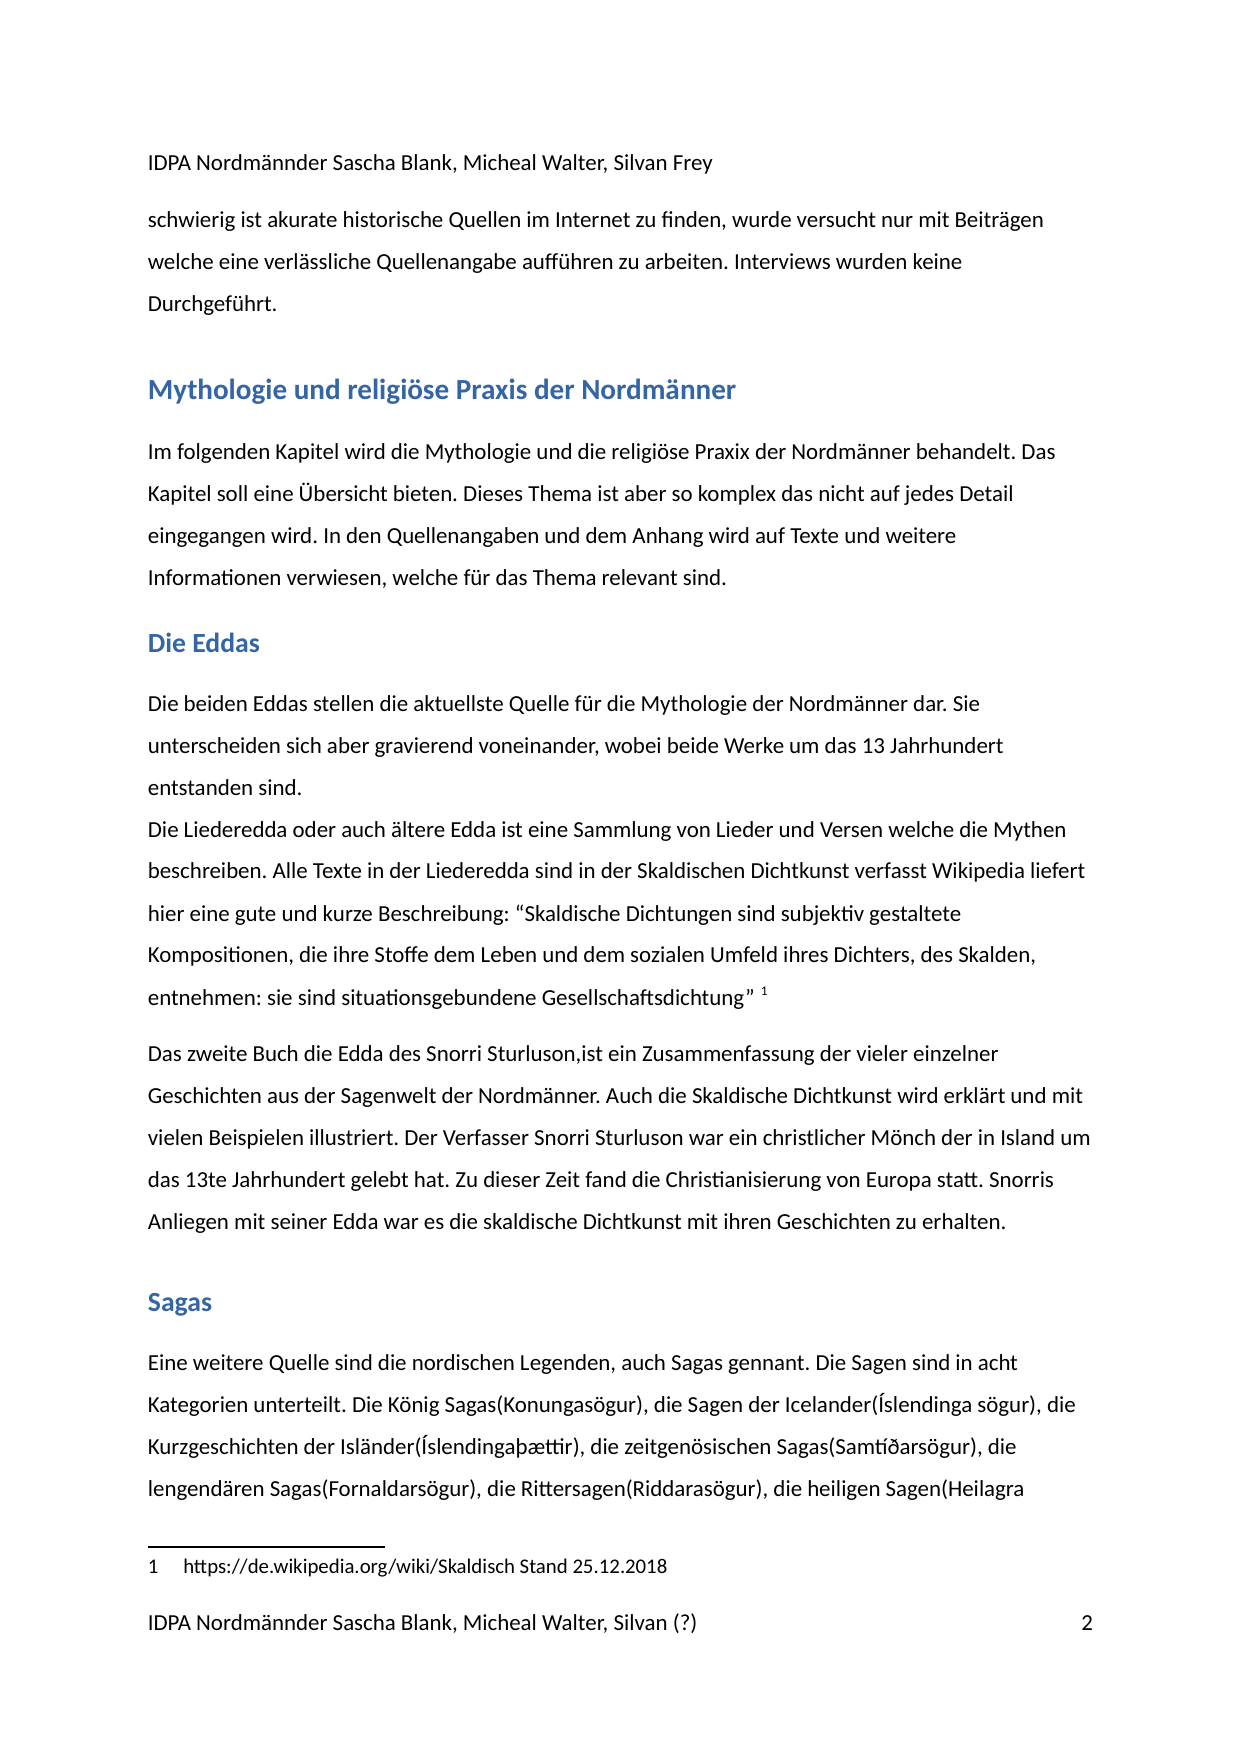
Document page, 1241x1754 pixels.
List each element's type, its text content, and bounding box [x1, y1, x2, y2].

text Die beiden Eddas stellen die aktuellste Quelle für die Mythologie der Nordmänner dar. Sie unterscheiden sich aber gravierend voneinander, wobei beide Werke um das 13 Jahrhundert entstanden sind. [148, 689, 1093, 801]
text https://de.wikipedia.org/wiki/Skaldisch Stand 25.12.2018 [148, 1553, 1093, 1578]
text Im folgenden Kapitel wird die Mythologie und die religiöse Praxix der Nordmänner behandelt. Das Kapitel soll eine Übersicht bieten. Dieses Thema ist aber so komplex das nicht auf jedes Detail eingegangen wird. In den Quellenangaben und dem Anhang wird auf Texte und weitere Informationen verwiesen, welche für das Thema relevant sind. [148, 437, 1093, 591]
subtitle Die Eddas [148, 626, 1093, 659]
subtitle Mythologie und religiöse Praxis der Nordmänner [148, 371, 1093, 406]
text Eine weitere Quelle sind die nordischen Legenden, auch Sagas gennant. Die Sagen sind in acht Kategorien unterteilt. Die König Sagas(Konungasögur), die Sagen der Icelander(Íslendinga sögur), die Kurzgeschichten der Isländer(Íslendingaþættir), die zeitgenösischen Sagas(Samtíðarsögur), die lengendären Sagas(Fornaldarsögur), die Rittersagen(Riddarasögur), die heiligen Sagen(Heilagra [148, 1348, 1093, 1502]
subtitle Sagas [148, 1285, 1093, 1319]
text schwierig ist akurate historische Quellen im Internet zu finden, wurde versucht nur mit Beiträgen welche eine verlässliche Quellenangabe aufführen zu arbeiten. Interviews wurden keine Durchgeführt. [148, 205, 1093, 317]
text Die Liederedda oder auch ältere Edda ist eine Sammlung von Lieder und Versen welche die Mythen beschreiben. Alle Texte in der Liederedda sind in der Skaldischen Dichtkunst verfasst Wikipedia liefert hier eine gute und kurze Beschreibung: “Skaldische Dichtungen sind subjektiv gestaltete Kompositionen, die ihre Stoffe dem Leben und dem sozialen Umfeld ihres Dichters, des Skalden, entnehmen: sie sind situationsgebundene Gesellschaftsdichtung” [148, 815, 1093, 1011]
text Das zweite Buch die Edda des Snorri Sturluson,ist ein Zusammenfassung der vieler einzelner Geschichten aus der Sagenwelt der Nordmänner. Auch die Skaldische Dichtkunst wird erklärt und mit vielen Beispielen illustriert. Der Verfasser Snorri Sturluson war ein christlicher Mönch der in Island um das 13te Jahrhundert gelebt hat. Zu dieser Zeit fand die Christianisierung von Europa statt. Snorris Anliegen mit seiner Edda war es die skaldische Dichtkunst mit ihren Geschichten zu erhalten. [148, 1039, 1093, 1235]
